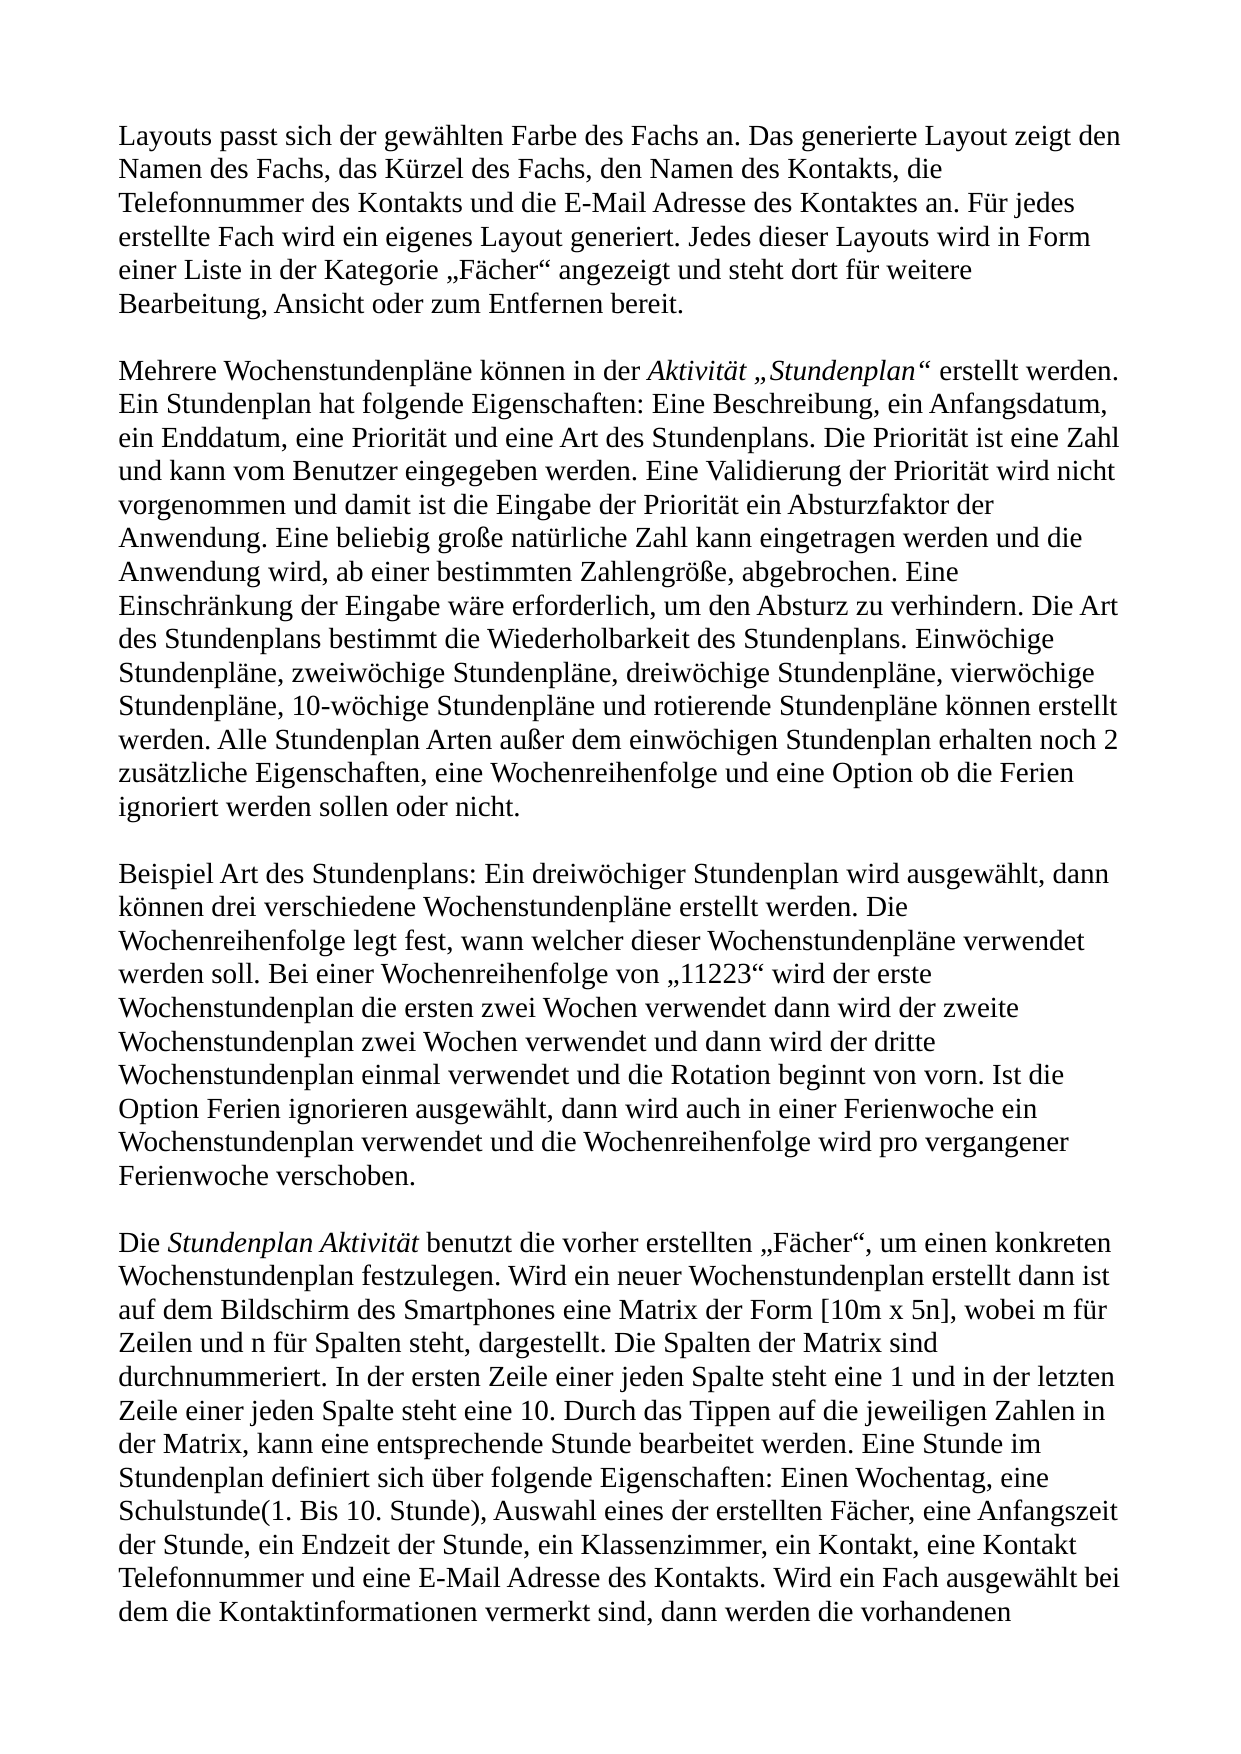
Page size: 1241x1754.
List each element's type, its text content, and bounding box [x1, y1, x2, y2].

text Die Stundenplan Aktivität benutzt die vorher erstellten „Fächer“, um einen konkreten Wochenstundenplan festzulegen. Wird ein neuer Wochenstundenplan erstellt dann ist auf dem Bildschirm des Smartphones eine Matrix der Form [10m x 5n], wobei m für Zeilen und n für Spalten steht, dargestellt. Die Spalten der Matrix sind durchnummeriert. In der ersten Zeile einer jeden Spalte steht eine 1 und in der letzten Zeile einer jeden Spalte steht eine 10. Durch das Tippen auf die jeweiligen Zahlen in der Matrix, kann eine entsprechende Stunde bearbeitet werden. Eine Stunde im Stundenplan definiert sich über folgende Eigenschaften: Einen Wochentag, eine Schulstunde(1. Bis 10. Stunde), Auswahl eines der erstellten Fächer, eine Anfangszeit der Stunde, ein Endzeit der Stunde, ein Klassenzimmer, ein Kontakt, eine Kontakt Telefonnummer und eine E-Mail Adresse des Kontakts. Wird ein Fach ausgewählt bei dem die Kontaktinformationen vermerkt sind, dann werden die vorhandenen [118, 1225, 1122, 1627]
text Beispiel Art des Stundenplans: Ein dreiwöchiger Stundenplan wird ausgewählt, dann können drei verschiedene Wochenstundenpläne erstellt werden. Die Wochenreihenfolge legt fest, wann welcher dieser Wochenstundenpläne verwendet werden soll. Bei einer Wochenreihenfolge von „11223“ wird der erste Wochenstundenplan die ersten zwei Wochen verwendet dann wird der zweite Wochenstundenplan zwei Wochen verwendet und dann wird der dritte Wochenstundenplan einmal verwendet und die Rotation beginnt von vorn. Ist die Option Ferien ignorieren ausgewählt, dann wird auch in einer Ferienwoche ein Wochenstundenplan verwendet und die Wochenreihenfolge wird pro vergangener Ferienwoche verschoben. [118, 856, 1122, 1191]
text Mehrere Wochenstundenpläne können in der Aktivität „Stundenplan“ erstellt werden. [118, 353, 1122, 386]
text Layouts passt sich der gewählten Farbe des Fachs an. Das generierte Layout zeigt den Namen des Fachs, das Kürzel des Fachs, den Namen des Kontakts, die Telefonnummer des Kontakts und die E-Mail Adresse des Kontaktes an. Für jedes erstellte Fach wird ein eigenes Layout generiert. Jedes dieser Layouts wird in Form einer Liste in der Kategorie „Fächer“ angezeigt und steht dort für weitere Bearbeitung, Ansicht oder zum Entfernen bereit. [118, 118, 1122, 319]
text Ein Stundenplan hat folgende Eigenschaften: Eine Beschreibung, ein Anfangsdatum, ein Enddatum, eine Priorität und eine Art des Stundenplans. Die Priorität ist eine Zahl und kann vom Benutzer eingegeben werden. Eine Validierung der Priorität wird nicht vorgenommen und damit ist die Eingabe der Priorität ein Absturzfaktor der Anwendung. Eine beliebig große natürliche Zahl kann eingetragen werden und die Anwendung wird, ab einer bestimmten Zahlengröße, abgebrochen. Eine Einschränkung der Eingabe wäre erforderlich, um den Absturz zu verhindern. Die Art des Stundenplans bestimmt die Wiederholbarkeit des Stundenplans. Einwöchige Stundenpläne, zweiwöchige Stundenpläne, dreiwöchige Stundenpläne, vierwöchige Stundenpläne, 10-wöchige Stundenpläne und rotierende Stundenpläne können erstellt werden. Alle Stundenplan Arten außer dem einwöchigen Stundenplan erhalten noch 2 zusätzliche Eigenschaften, eine Wochenreihenfolge und eine Option ob die Ferien ignoriert werden sollen oder nicht. [118, 386, 1122, 822]
